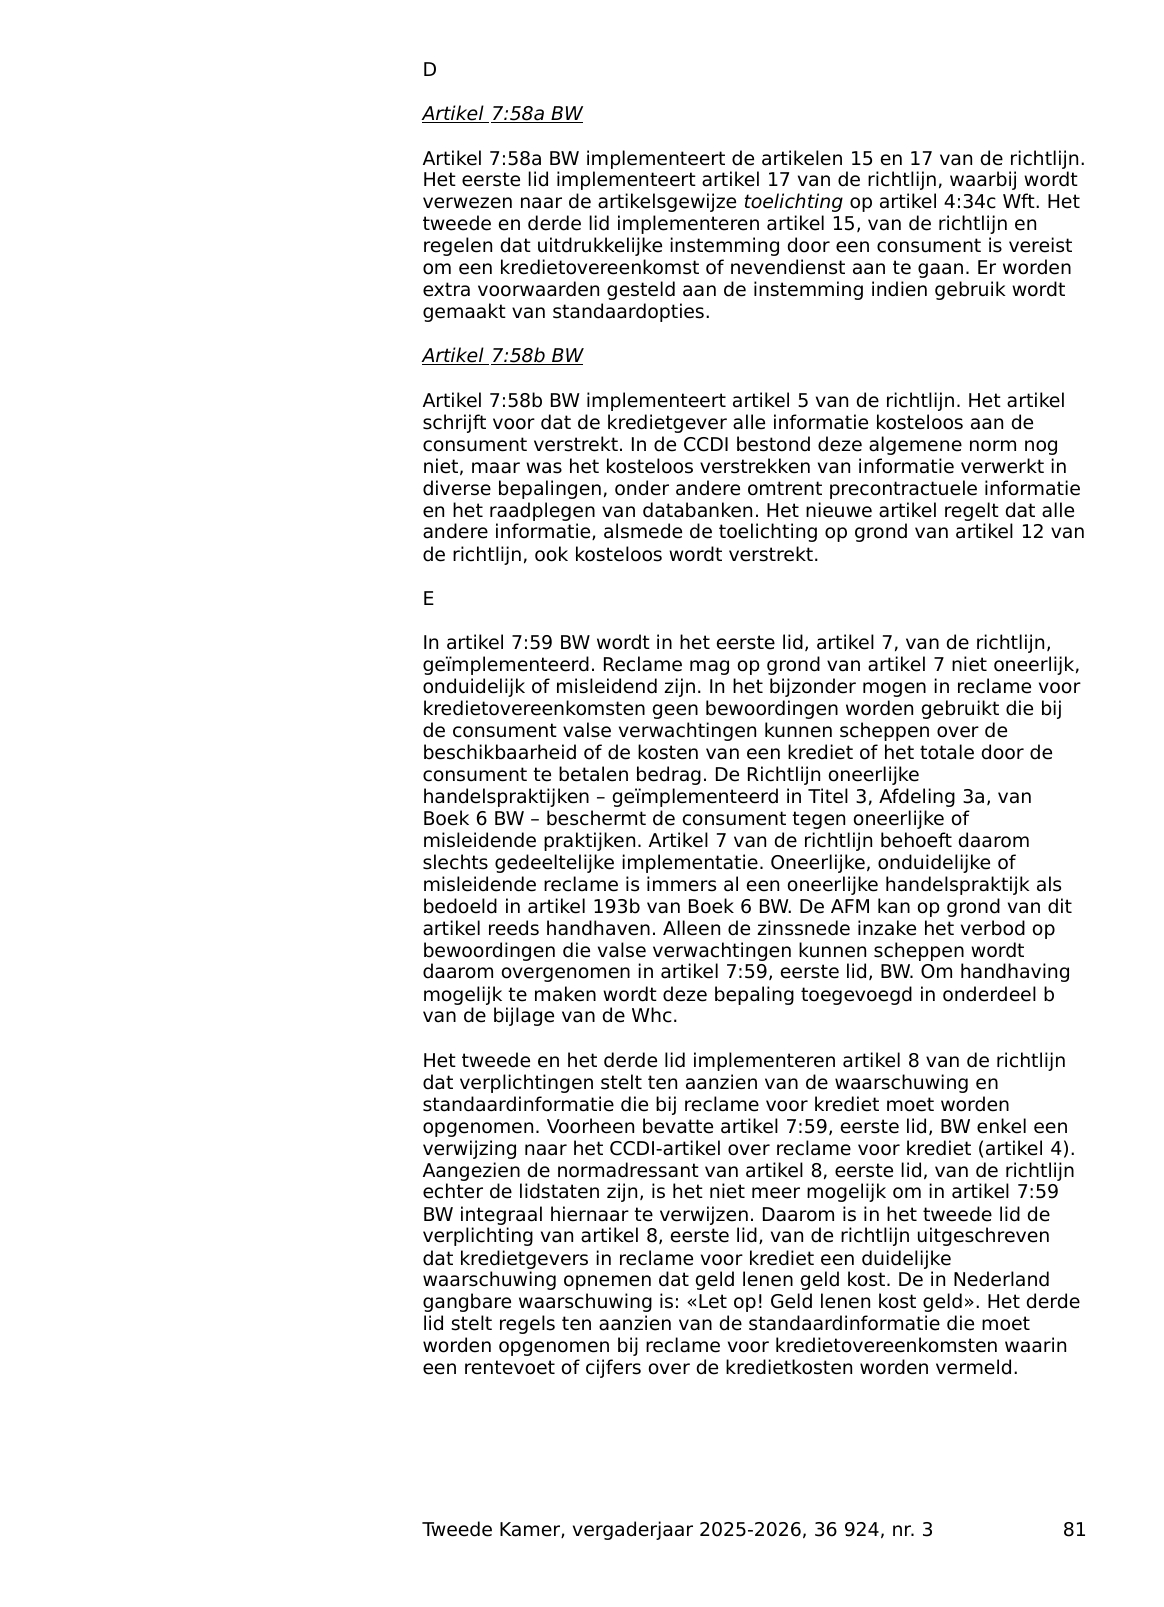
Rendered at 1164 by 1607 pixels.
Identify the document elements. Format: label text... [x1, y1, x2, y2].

text Artikel 7:58b BW implementeert artikel 5 van de richtlijn. Het artikel schrijft voor dat de kredietgever alle informatie kosteloos aan de consument verstrekt. In de CCDI bestond deze algemene norm nog niet, maar was het kosteloos verstrekken van informatie verwerkt in diverse bepalingen, onder andere omtrent precontractuele informatie en het raadplegen van databanken. Het nieuwe artikel regelt dat alle andere informatie, alsmede de toelichting op grond van artikel 12 van de richtlijn, ook kosteloos wordt verstrekt. [422, 389, 1087, 565]
subtitle Artikel 7:58a BW [422, 103, 1087, 125]
text In artikel 7:59 BW wordt in het eerste lid, artikel 7, van de richtlijn, geïmplementeerd. Reclame mag op grond van artikel 7 niet oneerlijk, onduidelijk of misleidend zijn. In het bijzonder mogen in reclame voor kredietovereenkomsten geen bewoordingen worden gebruikt die bij de consument valse verwachtingen kunnen scheppen over de beschikbaarheid of de kosten van een krediet of het totale door de consument te betalen bedrag. De Richtlijn oneerlijke handelspraktijken – geïmplementeerd in Titel 3, Afdeling 3a, van Boek 6 BW – beschermt de consument tegen oneerlijke of misleidende praktijken. Artikel 7 van de richtlijn behoeft daarom slechts gedeeltelijke implementatie. Oneerlijke, onduidelijke of misleidende reclame is immers al een oneerlijke handelspraktijk als bedoeld in artikel 193b van Boek 6 BW. De AFM kan op grond van dit artikel reeds handhaven. Alleen de zinssnede inzake het verbod op bewoordingen die valse verwachtingen kunnen scheppen wordt daarom overgenomen in artikel 7:59, eerste lid, BW. Om handhaving mogelijk te maken wordt deze bepaling toegevoegd in onderdeel b van de bijlage van de Whc. [422, 632, 1087, 1027]
text Artikel 7:58a BW implementeert de artikelen 15 en 17 van de richtlijn. Het eerste lid implementeert artikel 17 van de richtlijn, waarbij wordt verwezen naar de artikelsgewijze toelichting op artikel 4:34c Wft. Het tweede en derde lid implementeren artikel 15, van de richtlijn en regelen dat uitdrukkelijke instemming door een consument is vereist om een kredietovereenkomst of nevendienst aan te gaan. Er worden extra voorwaarden gesteld aan de instemming indien gebruik wordt gemaakt van standaardopties. [422, 147, 1087, 323]
subtitle D [422, 59, 1087, 81]
subtitle E [422, 588, 1087, 609]
subtitle Artikel 7:58b BW [422, 345, 1087, 367]
text Het tweede en het derde lid implementeren artikel 8 van de richtlijn dat verplichtingen stelt ten aanzien van de waarschuwing en standaardinformatie die bij reclame voor krediet moet worden opgenomen. Voorheen bevatte artikel 7:59, eerste lid, BW enkel een verwijzing naar het CCDI-artikel over reclame voor krediet (artikel 4). Aangezien de normadressant van artikel 8, eerste lid, van de richtlijn echter de lidstaten zijn, is het niet meer mogelijk om in artikel 7:59 BW integraal hiernaar te verwijzen. Daarom is in het tweede lid de verplichting van artikel 8, eerste lid, van de richtlijn uitgeschreven dat kredietgevers in reclame voor krediet een duidelijke waarschuwing opnemen dat geld lenen geld kost. De in Nederland gangbare waarschuwing is: «Let op! Geld lenen kost geld». Het derde lid stelt regels ten aanzien van de standaardinformatie die moet worden opgenomen bij reclame voor kredietovereenkomsten waarin een rentevoet of cijfers over de kredietkosten worden vermeld. [422, 1049, 1087, 1379]
